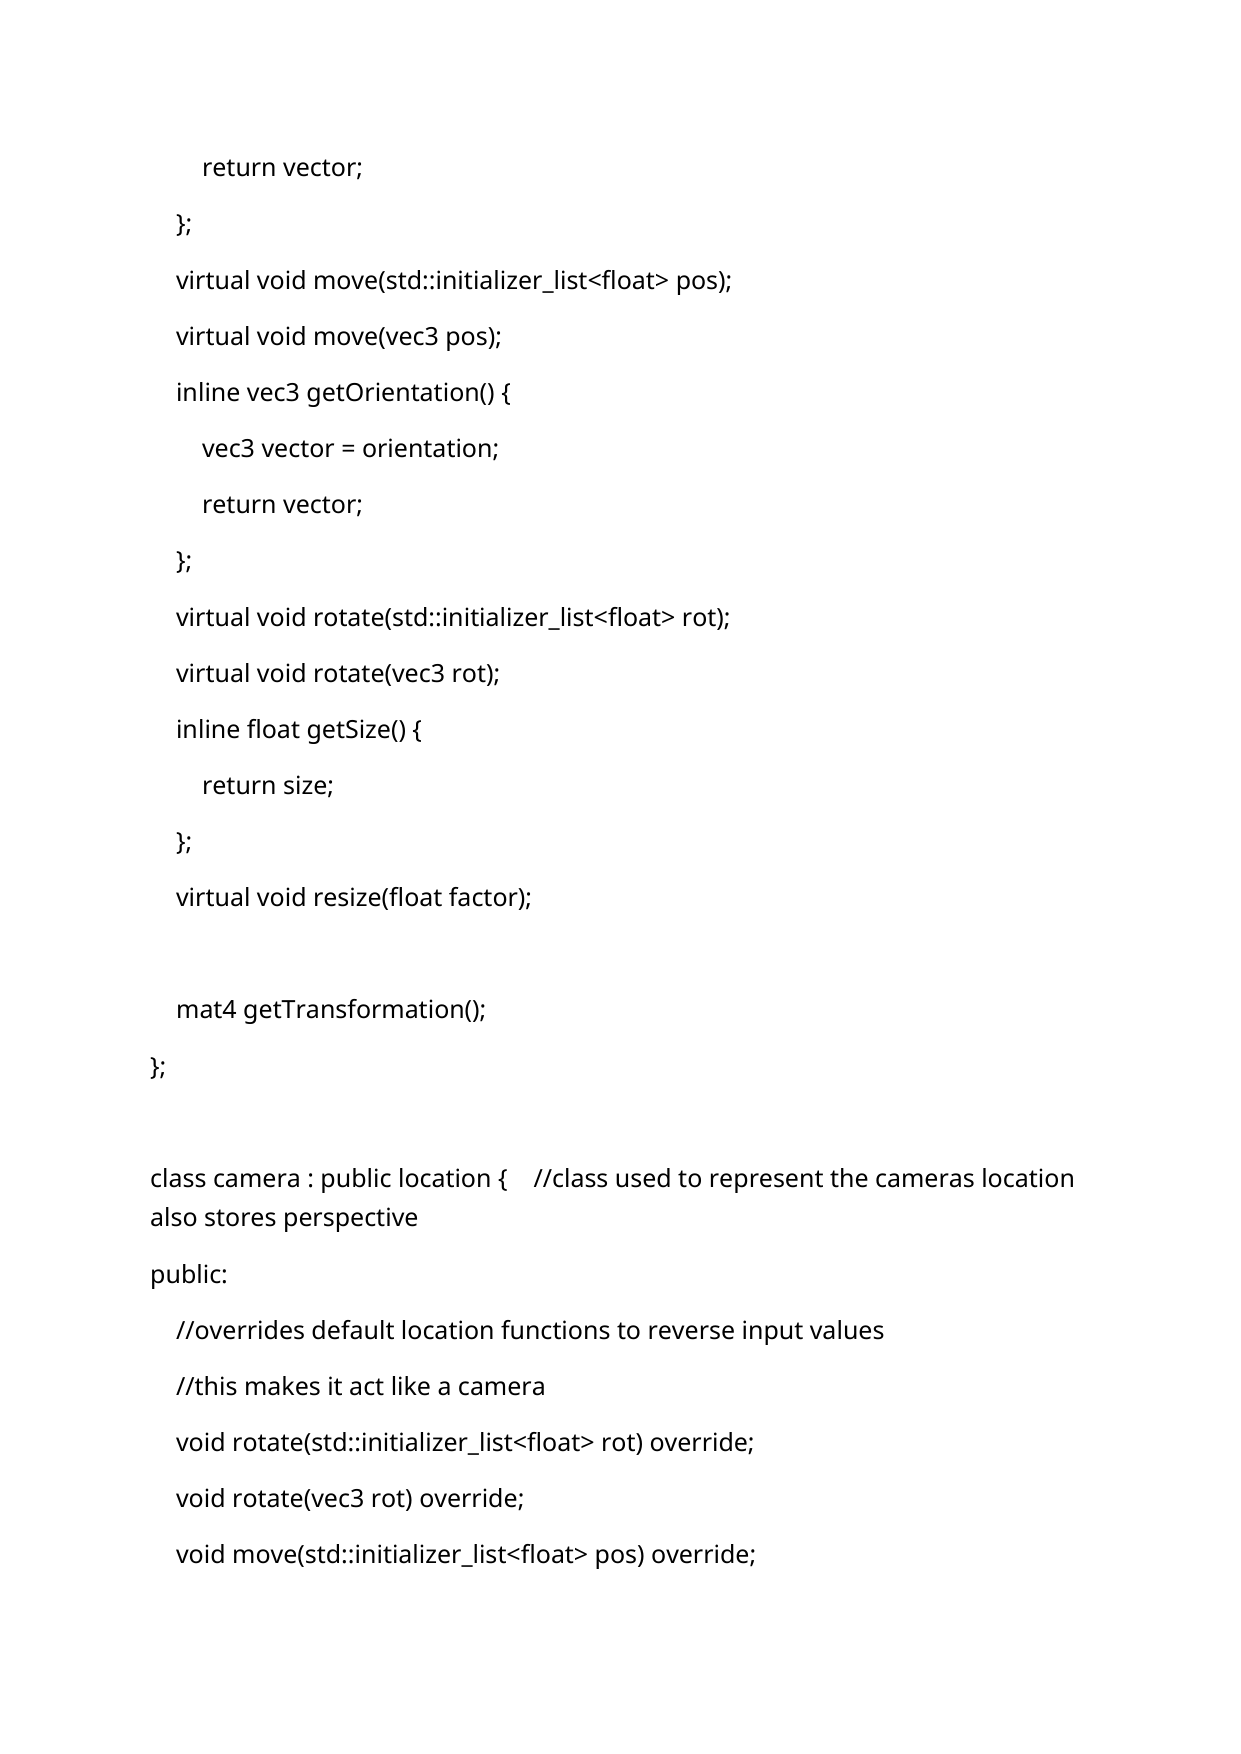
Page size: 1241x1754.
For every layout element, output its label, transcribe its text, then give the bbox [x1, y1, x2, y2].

text virtual void rotate(std::initializer_list<float> rot); [150, 599, 1090, 633]
text }; [150, 824, 1090, 858]
text virtual void rotate(vec3 rot); [150, 655, 1090, 689]
text inline vec3 getOrientation() { [150, 374, 1090, 409]
text virtual void resize(float factor); [150, 880, 1090, 914]
text void rotate(std::initializer_list<float> rot) override; [150, 1425, 1090, 1459]
text }; [150, 543, 1090, 577]
text virtual void move(vec3 pos); [150, 318, 1090, 352]
text }; [150, 206, 1090, 240]
text inline float getSize() { [150, 711, 1090, 746]
text }; [150, 1048, 1090, 1082]
text //this makes it act like a camera [150, 1368, 1090, 1403]
text return vector; [150, 150, 1090, 184]
text void move(std::initializer_list<float> pos) override; [150, 1537, 1090, 1571]
text //overrides default location functions to reverse input values [150, 1312, 1090, 1346]
text mat4 getTransformation(); [150, 992, 1090, 1026]
text public: [150, 1256, 1090, 1290]
text return size; [150, 768, 1090, 802]
text void rotate(vec3 rot) override; [150, 1481, 1090, 1515]
text return vector; [150, 487, 1090, 521]
text class camera : public location { //class used to represent the cameras location also stores perspective [150, 1161, 1090, 1234]
text vec3 vector = orientation; [150, 431, 1090, 465]
text virtual void move(std::initializer_list<float> pos); [150, 262, 1090, 296]
